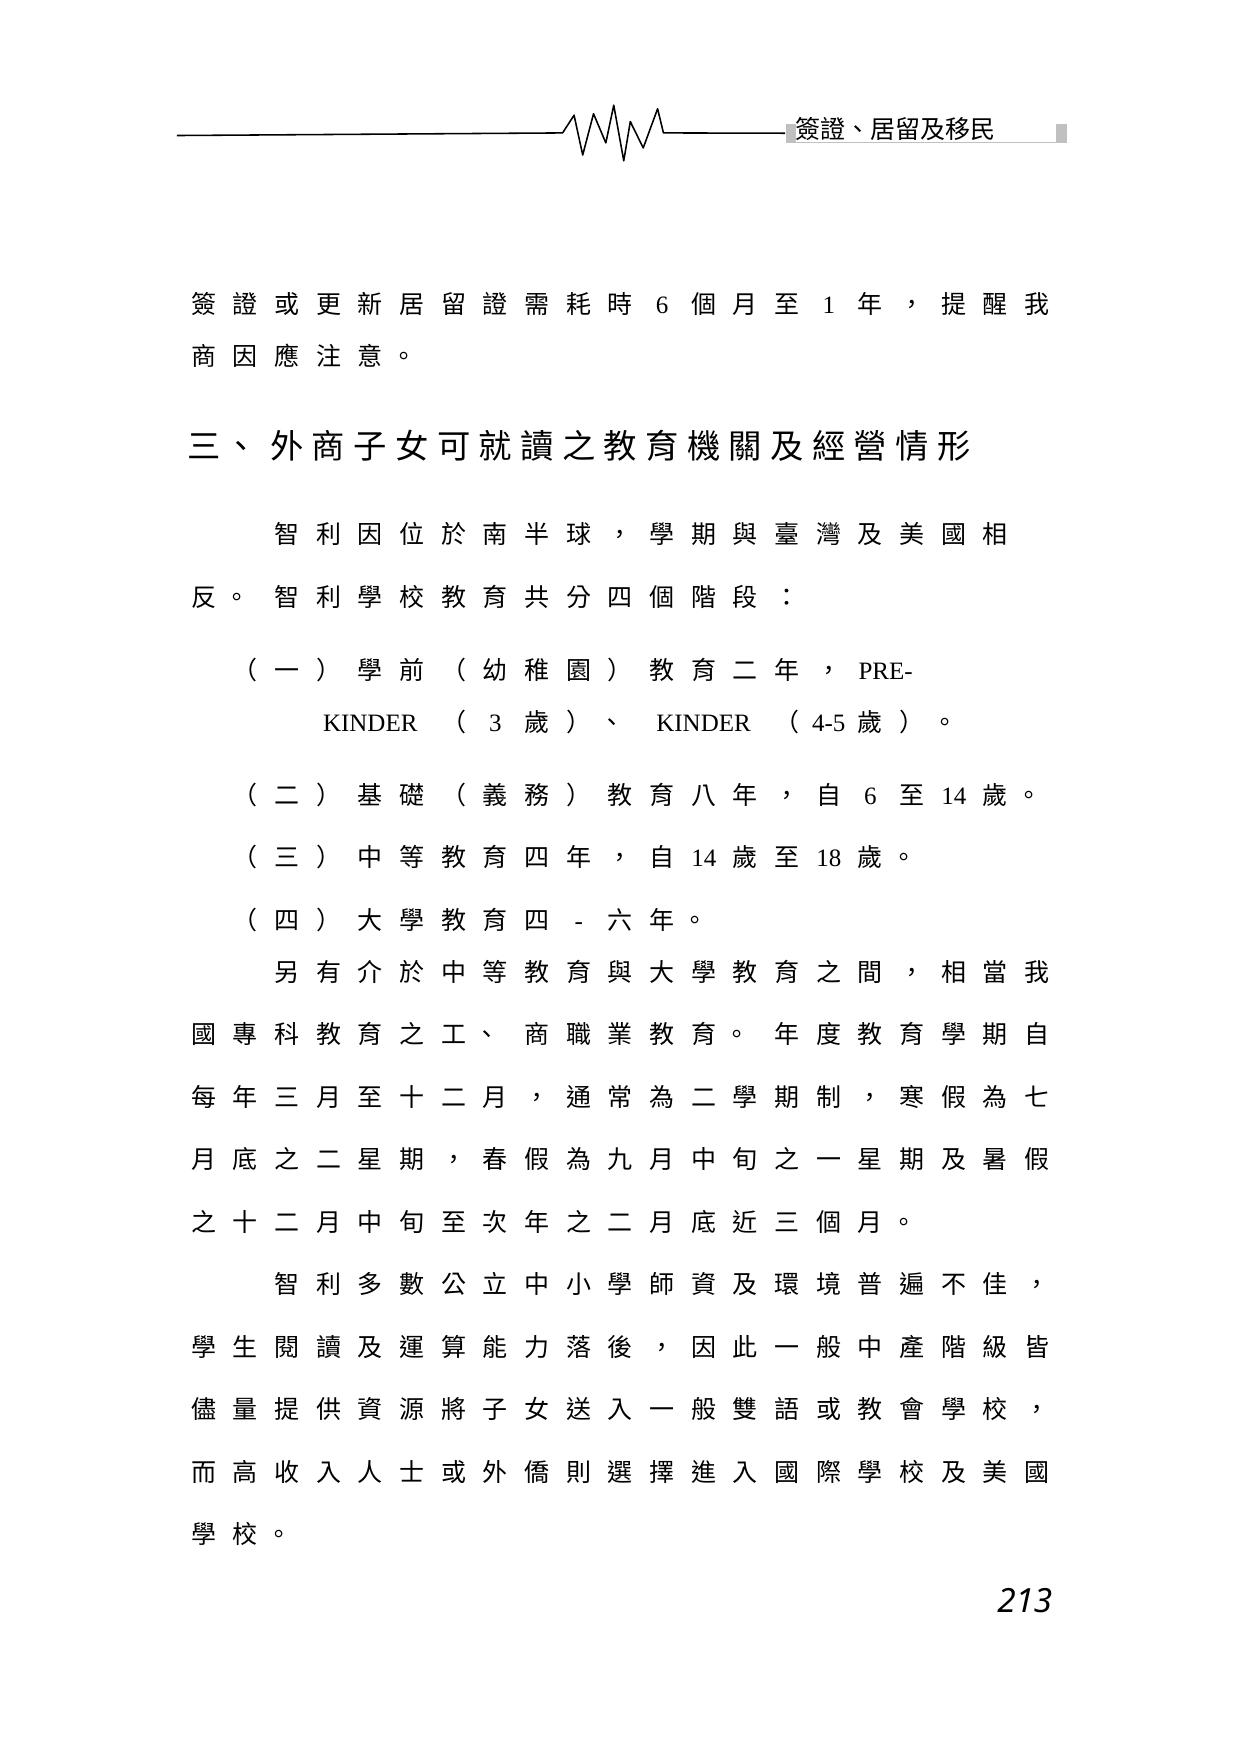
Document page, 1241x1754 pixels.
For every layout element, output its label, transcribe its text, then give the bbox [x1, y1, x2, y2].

text 簽證或更新居留證需耗時6個月至1年，提醒我商因應注意。 [183, 250, 1058, 375]
text （四）大學教育四-六年。 [207, 866, 1058, 929]
text （三）中等教育四年，自14歲至18歲。 [207, 804, 1058, 866]
text （二）基礎（義務）教育八年，自6至14歲。 [207, 741, 1058, 804]
text 三、外商子女可就讀之教育機關及經營情形 [183, 402, 1058, 464]
text （一）學前（幼稚園）教育二年，PRE-KINDER（3歲）、KINDER（4-5歲）。 [207, 616, 1058, 741]
text 智利多數公立中小學師資及環境普遍不佳，學生閱讀及運算能力落後，因此一般中產階級皆儘量提供資源將子女送入一般雙語或教會學校，而高收入人士或外僑則選擇進入國際學校及美國學校。 [183, 1241, 1058, 1554]
text 智利因位於南半球，學期與臺灣及美國相反。智利學校教育共分四個階段： [183, 491, 1058, 616]
text 另有介於中等教育與大學教育之間，相當我國專科教育之工、商職業教育。年度教育學期自每年三月至十二月，通常為二學期制，寒假為七月底之二星期，春假為九月中旬之一星期及暑假之十二月中旬至次年之二月底近三個月。 [183, 929, 1058, 1241]
